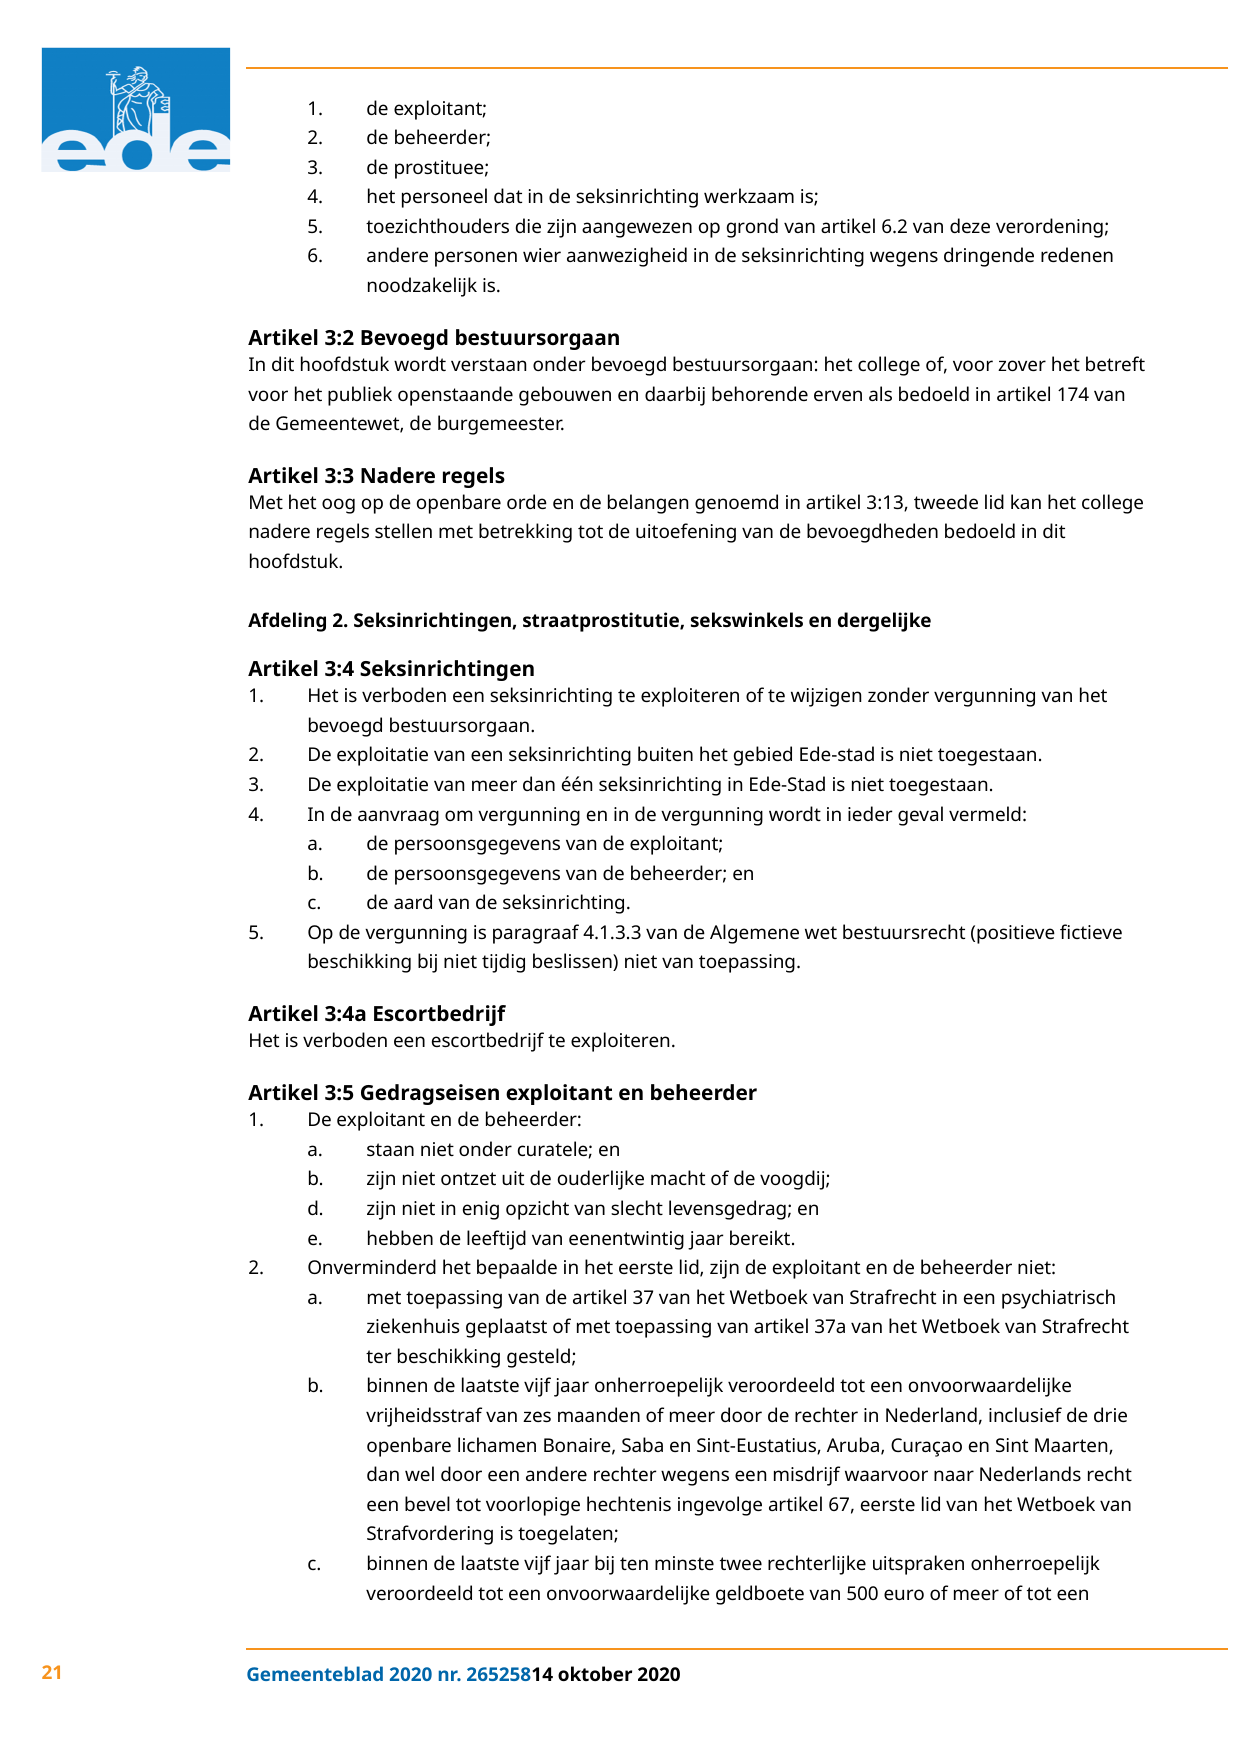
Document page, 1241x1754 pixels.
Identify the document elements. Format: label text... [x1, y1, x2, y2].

list Op de vergunning is paragraaf 4.1.3.3 van de Algemene wet bestuursrecht (positieve fictieve beschikking bij niet tijdig beslissen) niet van toepassing. [248, 919, 1152, 974]
text Artikel 3:3 Nadere regels [248, 461, 1152, 489]
list zijn niet ontzet uit de ouderlijke macht of de voogdij; [307, 1166, 1152, 1191]
text In dit hoofdstuk wordt verstaan onder bevoegd bestuursorgaan: het college of, voor zover het betreft voor het publiek openstaande gebouwen en daarbij behorende erven als bedoeld in artikel 174 van de Gemeentewet, de burgemeester. [248, 351, 1152, 436]
text Artikel 3:2 Bevoegd bestuursorgaan [248, 323, 1152, 351]
list de persoonsgegevens van de beheerder; en [307, 860, 1152, 886]
list In de aanvraag om vergunning en in de vergunning wordt in ieder geval vermeld: [248, 801, 1152, 827]
list De exploitatie van een seksinrichting buiten het gebied Ede-stad is niet toegestaan. [248, 742, 1152, 767]
text Artikel 3:4a Escortbedrijf [248, 999, 1152, 1028]
list het personeel dat in de seksinrichting werkzaam is; [307, 183, 1152, 209]
list de persoonsgegevens van de exploitant; [307, 830, 1152, 856]
list toezichthouders die zijn aangewezen op grond van artikel 6.2 van deze verordening; [307, 213, 1152, 239]
list andere personen wier aanwezigheid in de seksinrichting wegens dringende redenen noodzakelijk is. [307, 243, 1152, 298]
list de aard van de seksinrichting. [307, 889, 1152, 915]
list de exploitant; [307, 95, 1152, 121]
text Artikel 3:4 Seksinrichtingen [248, 654, 1152, 682]
list hebben de leeftijd van eenentwintig jaar bereikt. [307, 1225, 1152, 1251]
text Afdeling 2. Seksinrichtingen, straatprostitutie, sekswinkels en dergelijke [248, 607, 1152, 633]
list De exploitant en de beheerder: [248, 1106, 1152, 1132]
picture [41, 47, 231, 172]
list De exploitatie van meer dan één seksinrichting in Ede-Stad is niet toegestaan. [248, 771, 1152, 797]
list met toepassing van de artikel 37 van het Wetboek van Strafrecht in een psychiatrisch ziekenhuis geplaatst of met toepassing van artikel 37a van het Wetboek van Strafrecht ter beschikking gesteld; [307, 1284, 1152, 1369]
list binnen de laatste vijf jaar bij ten minste twee rechterlijke uitspraken onherroepelijk veroordeeld tot een onvoorwaardelijke geldboete van 500 euro of meer of tot een [307, 1550, 1152, 1606]
text Met het oog op de openbare orde en de belangen genoemd in artikel 3:13, tweede lid kan het college nadere regels stellen met betrekking tot de uitoefening van de bevoegdheden bedoeld in dit hoofdstuk. [248, 489, 1152, 574]
list zijn niet in enig opzicht van slecht levensgedrag; en [307, 1195, 1152, 1221]
list de prostituee; [307, 154, 1152, 180]
list staan niet onder curatele; en [307, 1136, 1152, 1162]
list binnen de laatste vijf jaar onherroepelijk veroordeeld tot een onvoorwaardelijke vrijheidsstraf van zes maanden of meer door de rechter in Nederland, inclusief de drie openbare lichamen Bonaire, Saba en Sint-Eustatius, Aruba, Curaçao en Sint Maarten, dan wel door een andere rechter wegens een misdrijf waarvoor naar Nederlands recht een bevel tot voorlopige hechtenis ingevolge artikel 67, eerste lid van het Wetboek van Strafvordering is toegelaten; [307, 1373, 1152, 1546]
text Artikel 3:5 Gedragseisen exploitant en beheerder [248, 1078, 1152, 1106]
list de beheerder; [307, 124, 1152, 150]
list Het is verboden een seksinrichting te exploiteren of te wijzigen zonder vergunning van het bevoegd bestuursorgaan. [248, 682, 1152, 738]
list Onverminderd het bepaalde in het eerste lid, zijn de exploitant en de beheerder niet: [248, 1254, 1152, 1280]
text Het is verboden een escortbedrijf te exploiteren. [248, 1028, 1152, 1053]
